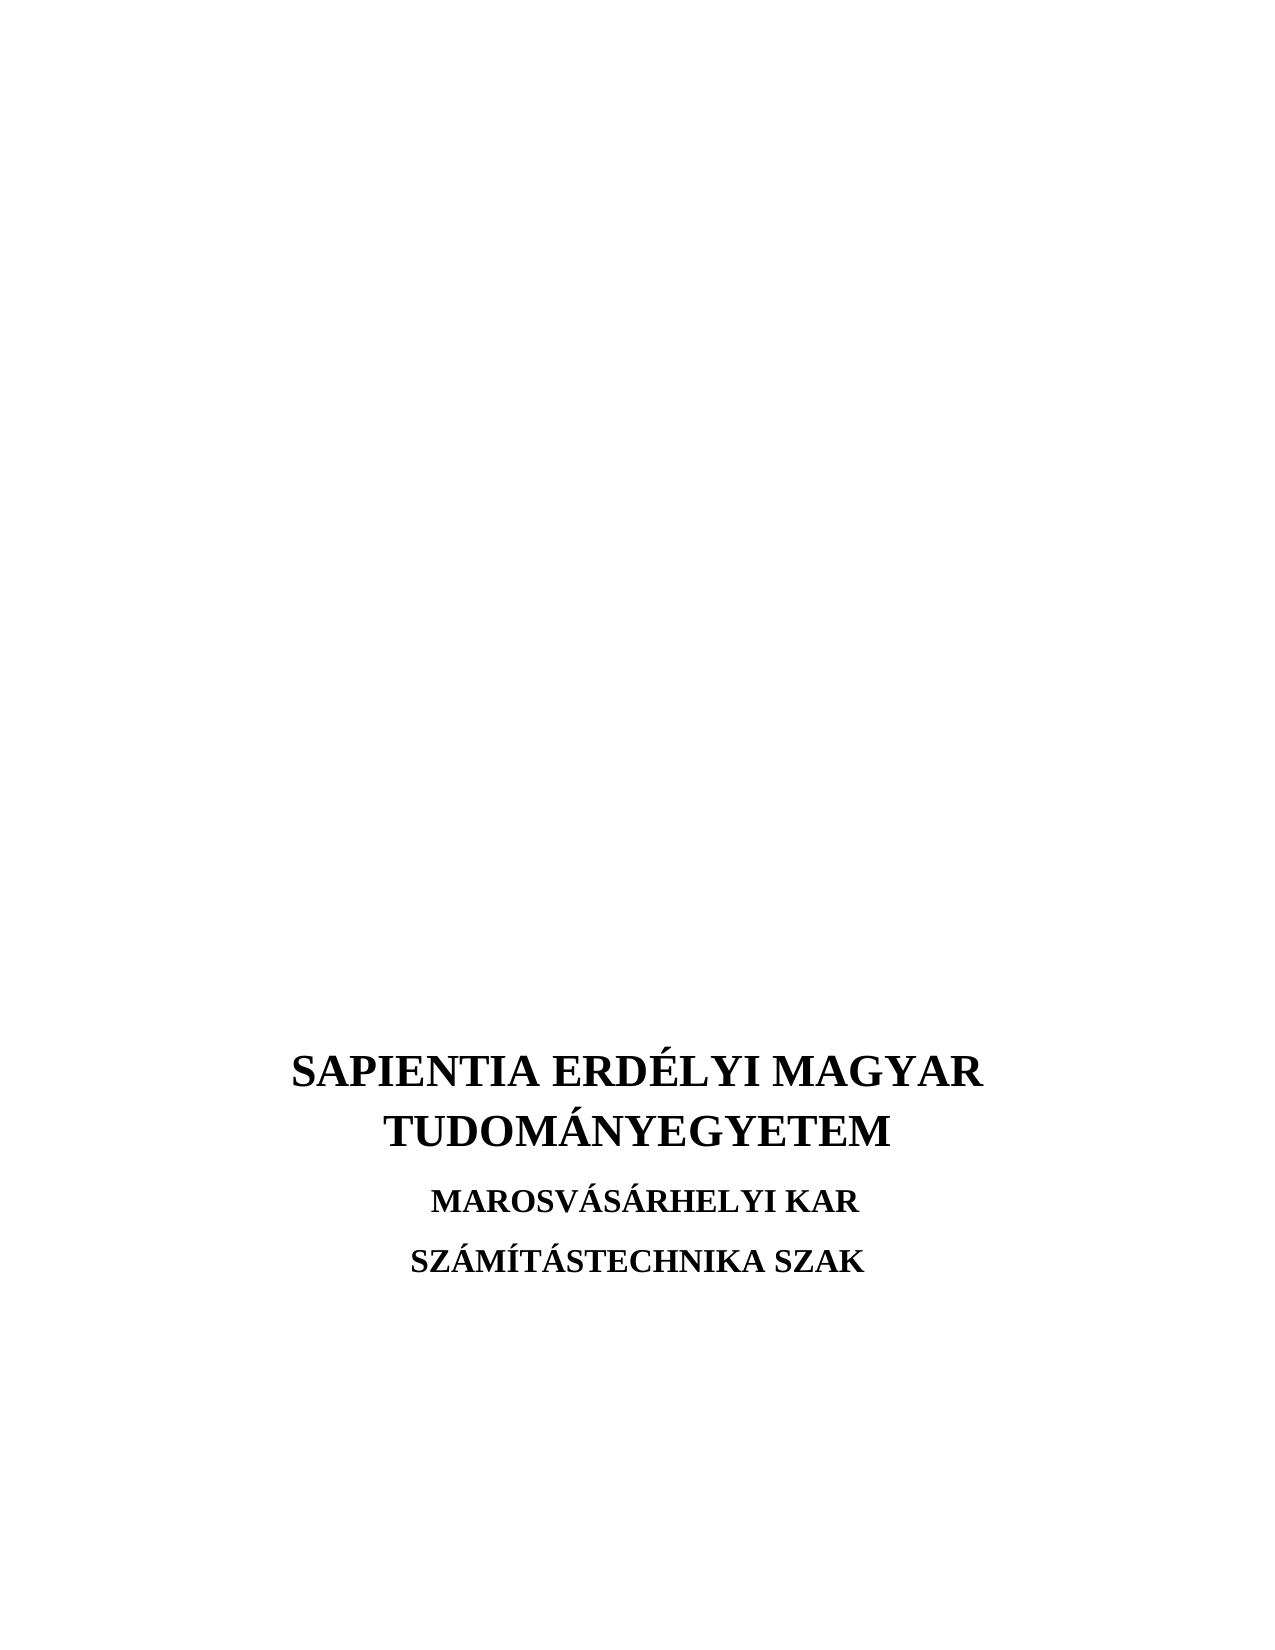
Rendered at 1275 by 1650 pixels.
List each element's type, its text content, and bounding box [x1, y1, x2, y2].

text SZÁMÍTÁSTECHNIKA SZAK [150, 1242, 1125, 1280]
text SAPIENTIA ERDÉLYI MAGYAR TUDOMÁNYEGYETEM [150, 1043, 1125, 1157]
text MAROSVÁSÁRHELYI KAR [135, 1181, 1155, 1219]
